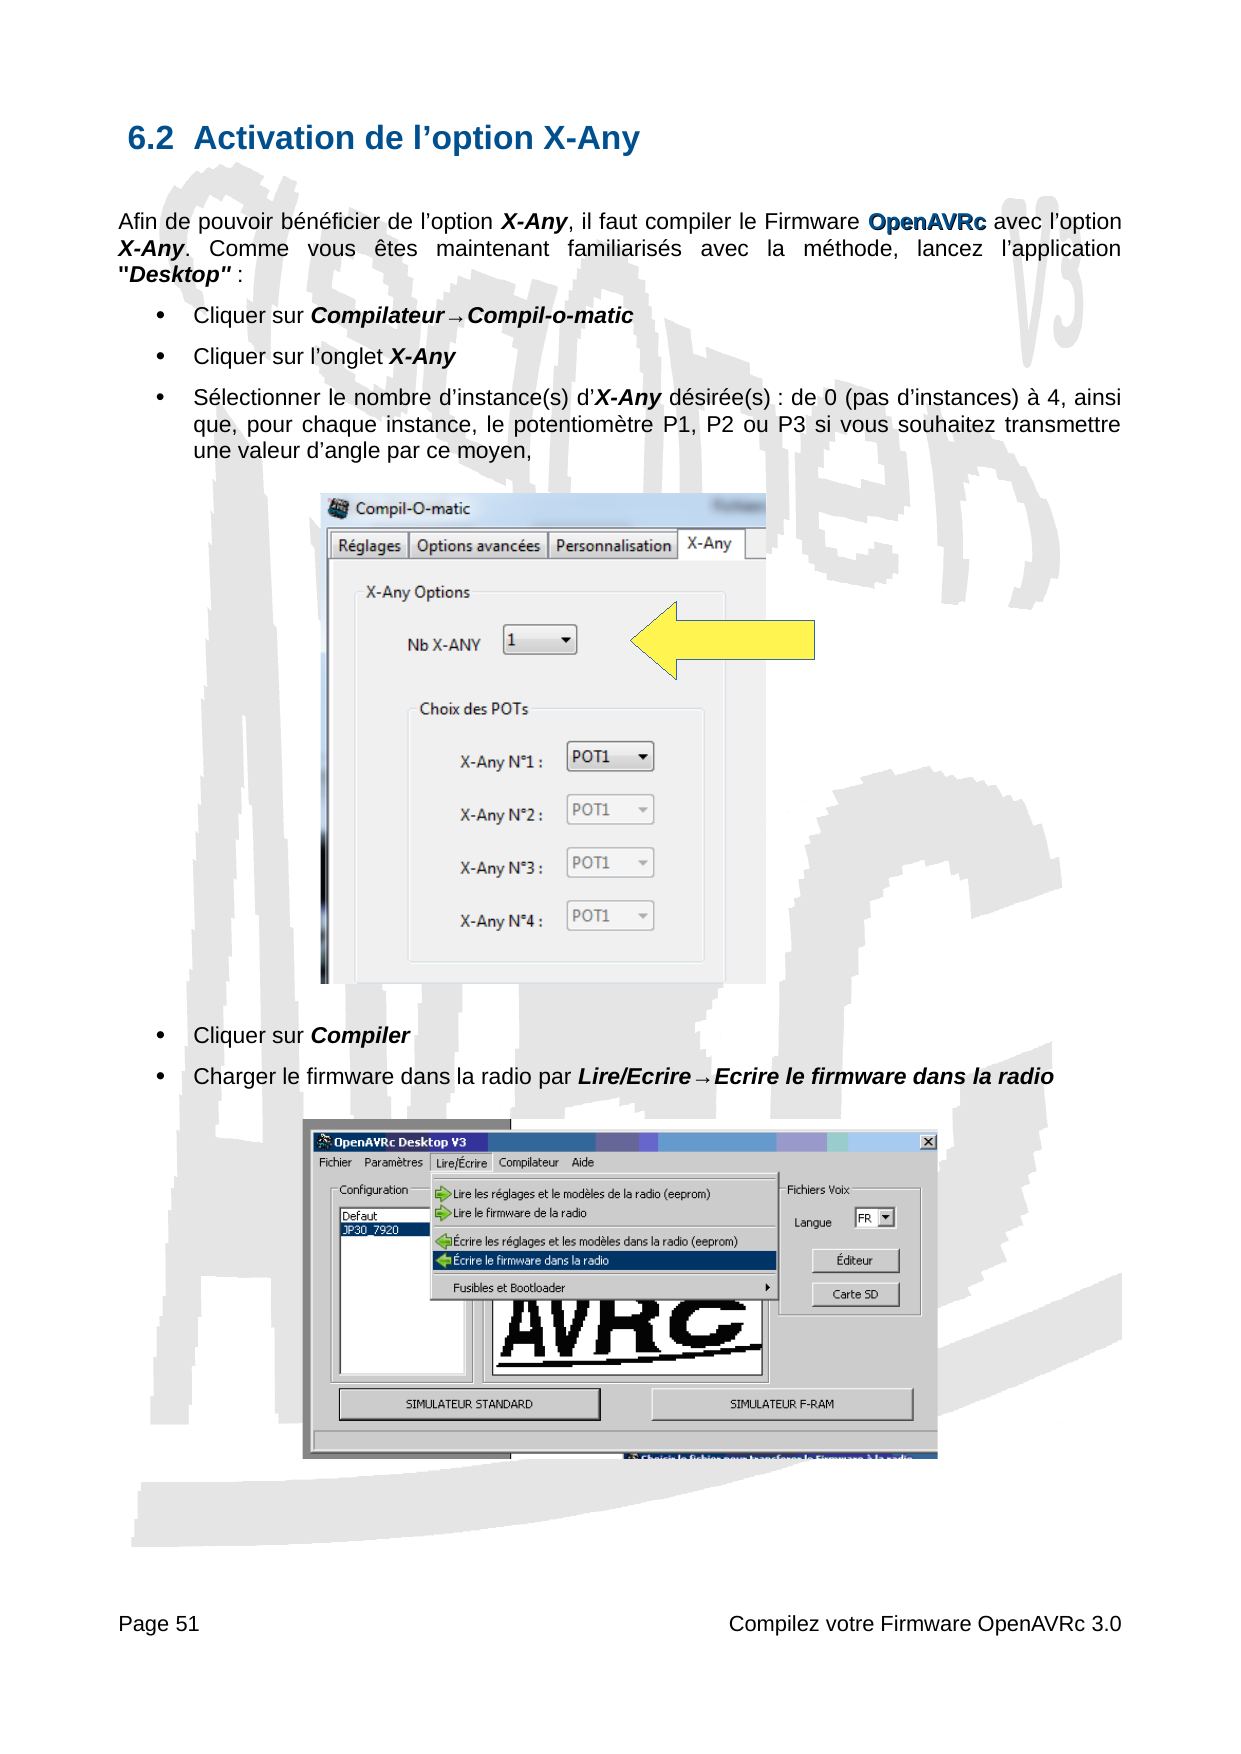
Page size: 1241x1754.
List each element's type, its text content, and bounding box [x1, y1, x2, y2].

picture [320, 493, 766, 984]
list Cliquer sur Compiler [156, 1020, 1122, 1049]
list Charger le firmware dans la radio par Lire/Ecrire→Ecrire le firmware dans la radio [156, 1061, 1122, 1090]
list Sélectionner le nombre d’instance(s) d’X-Any désirée(s) : de 0 (pas d’instances) à 4, ainsi que, pour chaque instance, le potentiomètre P1, P2 ou P3 si vous souhaitez transmettre une valeur d’angle par ce moyen, [156, 382, 1122, 464]
subtitle Activation de l’option X-Any [118, 118, 1122, 157]
text Afin de pouvoir bénéficier de l’option X-Any, il faut compiler le Firmware OpenAVRc avec l’option X-Any. Comme vous êtes maintenant familiarisés avec la méthode, lancez l’application ''Desktop'' : [118, 208, 1122, 287]
list Cliquer sur l’onglet X-Any [156, 341, 1122, 370]
list Cliquer sur Compilateur→Compil-o-matic [156, 300, 1122, 328]
